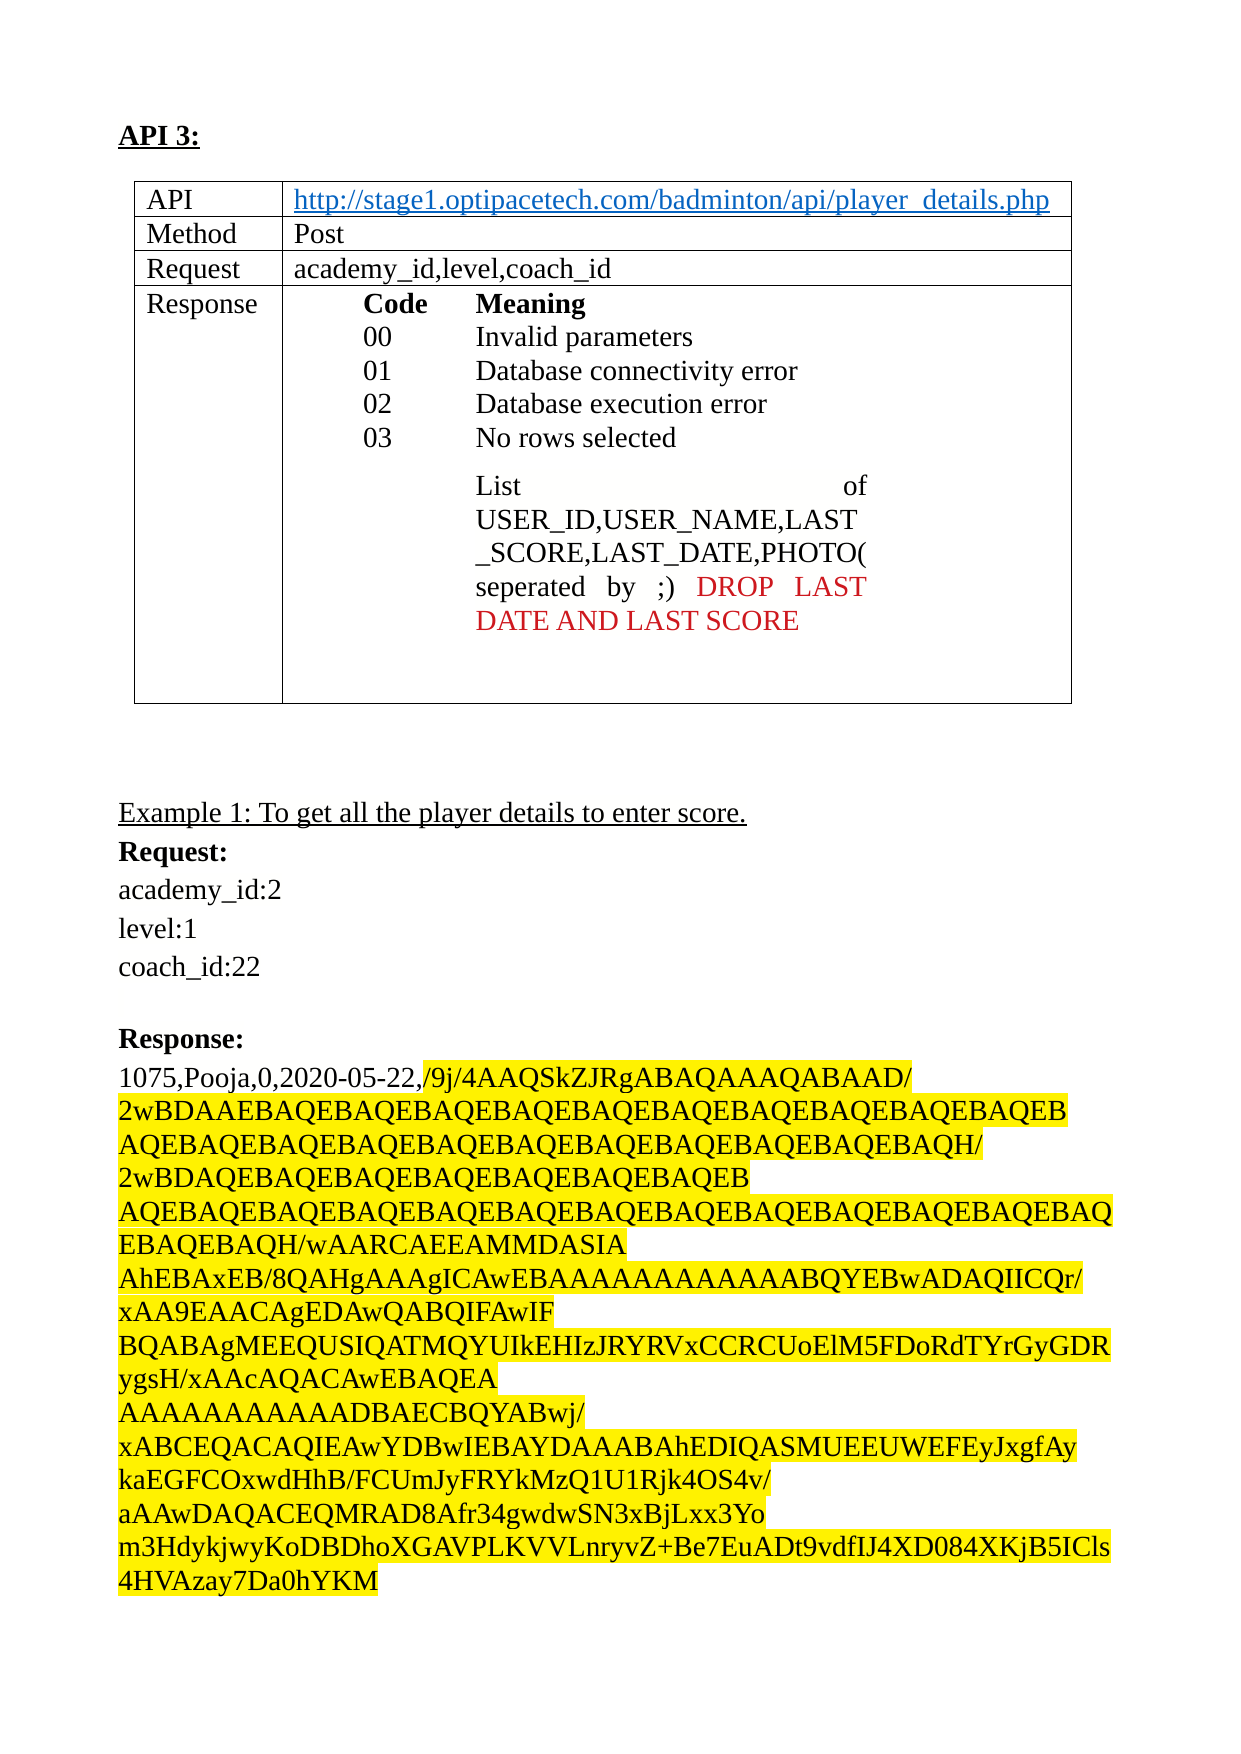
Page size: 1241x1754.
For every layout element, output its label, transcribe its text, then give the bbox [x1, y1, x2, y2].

table_cell Post [283, 217, 1071, 250]
table_cell No rows selected [464, 420, 878, 468]
text Request: [118, 834, 1122, 867]
table_cell Database execution error [464, 386, 878, 420]
table_cell 00 [352, 319, 464, 353]
text Example 1: To get all the player details to enter score. [118, 795, 1122, 829]
text AAAAAAAAAAADBAECBQYABwj/xABCEQACAQIEAwYDBwIEBAYDAAABAhEDIQASMUEEUWEFEyJxgfAy [118, 1395, 1122, 1462]
table_cell Request [135, 251, 282, 285]
text 1075,Pooja,0,2020-05-22,/9j/4AAQSkZJRgABAQAAAQABAAD/2wBDAAEBAQEBAQEBAQEBAQEBAQEBAQEBAQEBAQEBAQEBAQEB [118, 1060, 1122, 1127]
text m3HdykjwyKoDBDhoXGAVPLKVVLnryvZ+Be7EuADt9vdfIJ4XD084XKjB5ICls4HVAzay7Da0hYKM [118, 1529, 1122, 1596]
table_cell List of USER_ID,USER_NAME,LAST_SCORE,LAST_DATE,PHOTO(seperated by ;) DROP LAST DATE AND LAST SCORE [464, 469, 878, 636]
text API 3: [118, 118, 1122, 152]
table_header Code [352, 286, 464, 319]
text AQEBAQEBAQEBAQEBAQEBAQEBAQEBAQEBAQEBAQEBAQEBAQEBAQEBAQEBAQH/wAARCAEEAMMDASIA [118, 1194, 1122, 1261]
text AQEBAQEBAQEBAQEBAQEBAQEBAQEBAQEBAQEBAQEBAQH/2wBDAQEBAQEBAQEBAQEBAQEBAQEBAQEB [118, 1127, 1122, 1194]
table_cell 02 [352, 386, 464, 420]
table_cell Invalid parameters [464, 319, 878, 353]
table_cell academy_id,level,coach_id [283, 251, 1071, 285]
table_cell Method [135, 217, 282, 250]
text coach_id:22 [118, 949, 1122, 983]
text BQABAgMEEQUSIQATMQYUIkEHIzJRYRVxCCRCUoElM5FDoRdTYrGyGDRygsH/xAAcAQACAwEBAQEA [118, 1328, 1122, 1395]
table_cell Database connectivity error [464, 353, 878, 386]
text academy_id:2 [118, 872, 1122, 906]
text level:1 [118, 911, 1122, 944]
table_cell [352, 469, 464, 636]
table_cell [283, 286, 1071, 703]
table_header API [135, 182, 282, 216]
table_header Meaning [464, 286, 878, 319]
text Response: [118, 1021, 1122, 1055]
table_header http://stage1.optipacetech.com/badminton/api/player_details.php [283, 182, 1071, 216]
table_cell 03 [352, 420, 464, 468]
text kaEGFCOxwdHhB/FCUmJyFRYkMzQ1U1Rjk4OS4v/aAAwDAQACEQMRAD8Afr34gwdwSN3xBjLxx3Yo [118, 1462, 1122, 1529]
text AhEBAxEB/8QAHgAAAgICAwEBAAAAAAAAAAAABQYEBwADAQIICQr/xAA9EAACAgEDAwQABQIFAwIF [118, 1261, 1122, 1328]
table_cell 01 [352, 353, 464, 386]
table_cell Response [135, 286, 282, 703]
